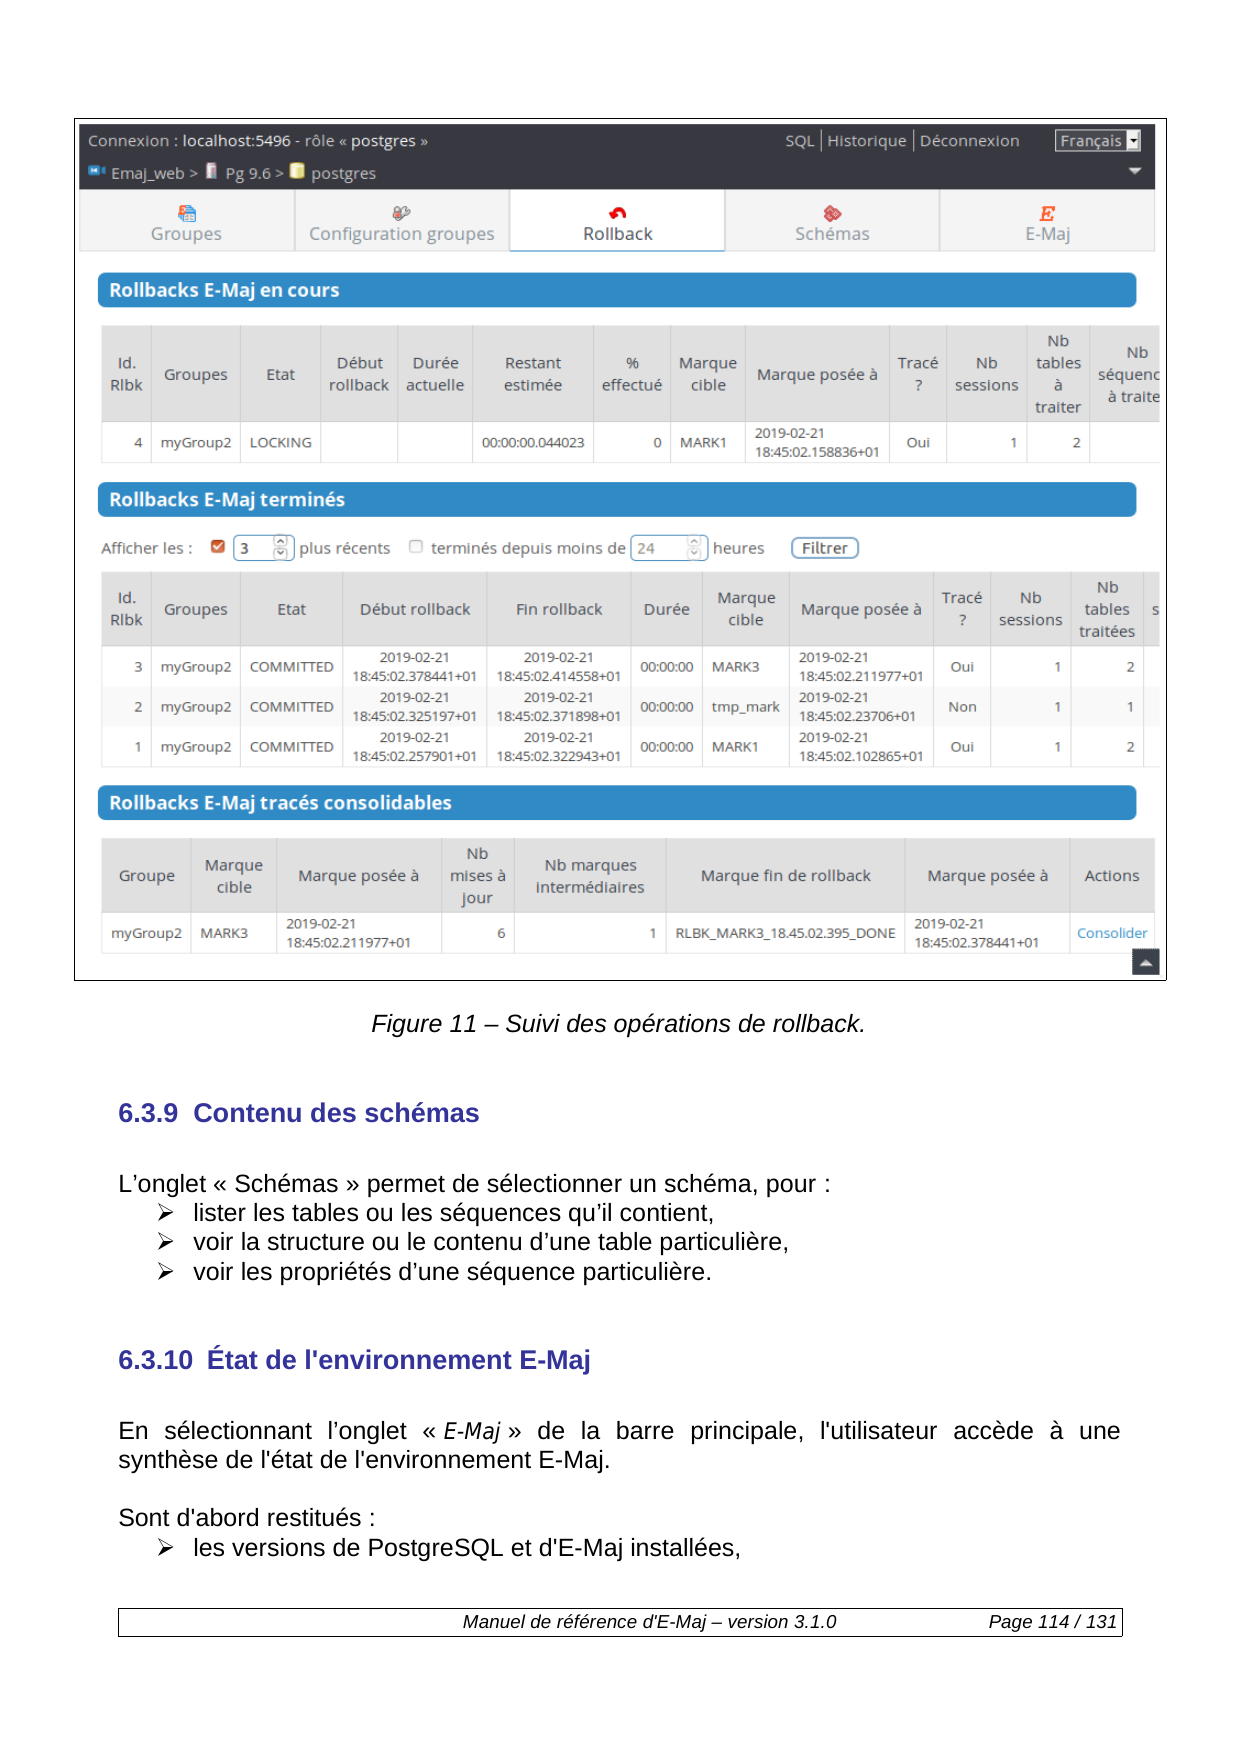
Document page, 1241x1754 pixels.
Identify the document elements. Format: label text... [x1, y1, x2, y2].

picture [76, 121, 1164, 978]
text En sélectionnant l’onglet « E-Maj » de la barre principale, l'utilisateur accède à une synthèse de l'état de l'environnement E-Maj. [118, 1416, 1122, 1474]
list les versions de PostgreSQL et d'E-Maj installées, [156, 1532, 1122, 1561]
text L’onglet « Schémas » permet de sélectionner un schéma, pour : [118, 1169, 1122, 1198]
list lister les tables ou les séquences qu’il contient, [156, 1198, 1122, 1227]
subtitle État de l'environnement E-Maj [118, 1343, 1122, 1374]
subtitle Contenu des schémas [118, 1097, 1122, 1128]
list voir les propriétés d’une séquence particulière. [156, 1256, 1122, 1285]
text Figure 11 – Suivi des opérations de rollback. [118, 1009, 1122, 1038]
list voir la structure ou le contenu d’une table particulière, [156, 1227, 1122, 1256]
text Sont d'abord restitués : [118, 1503, 1122, 1532]
